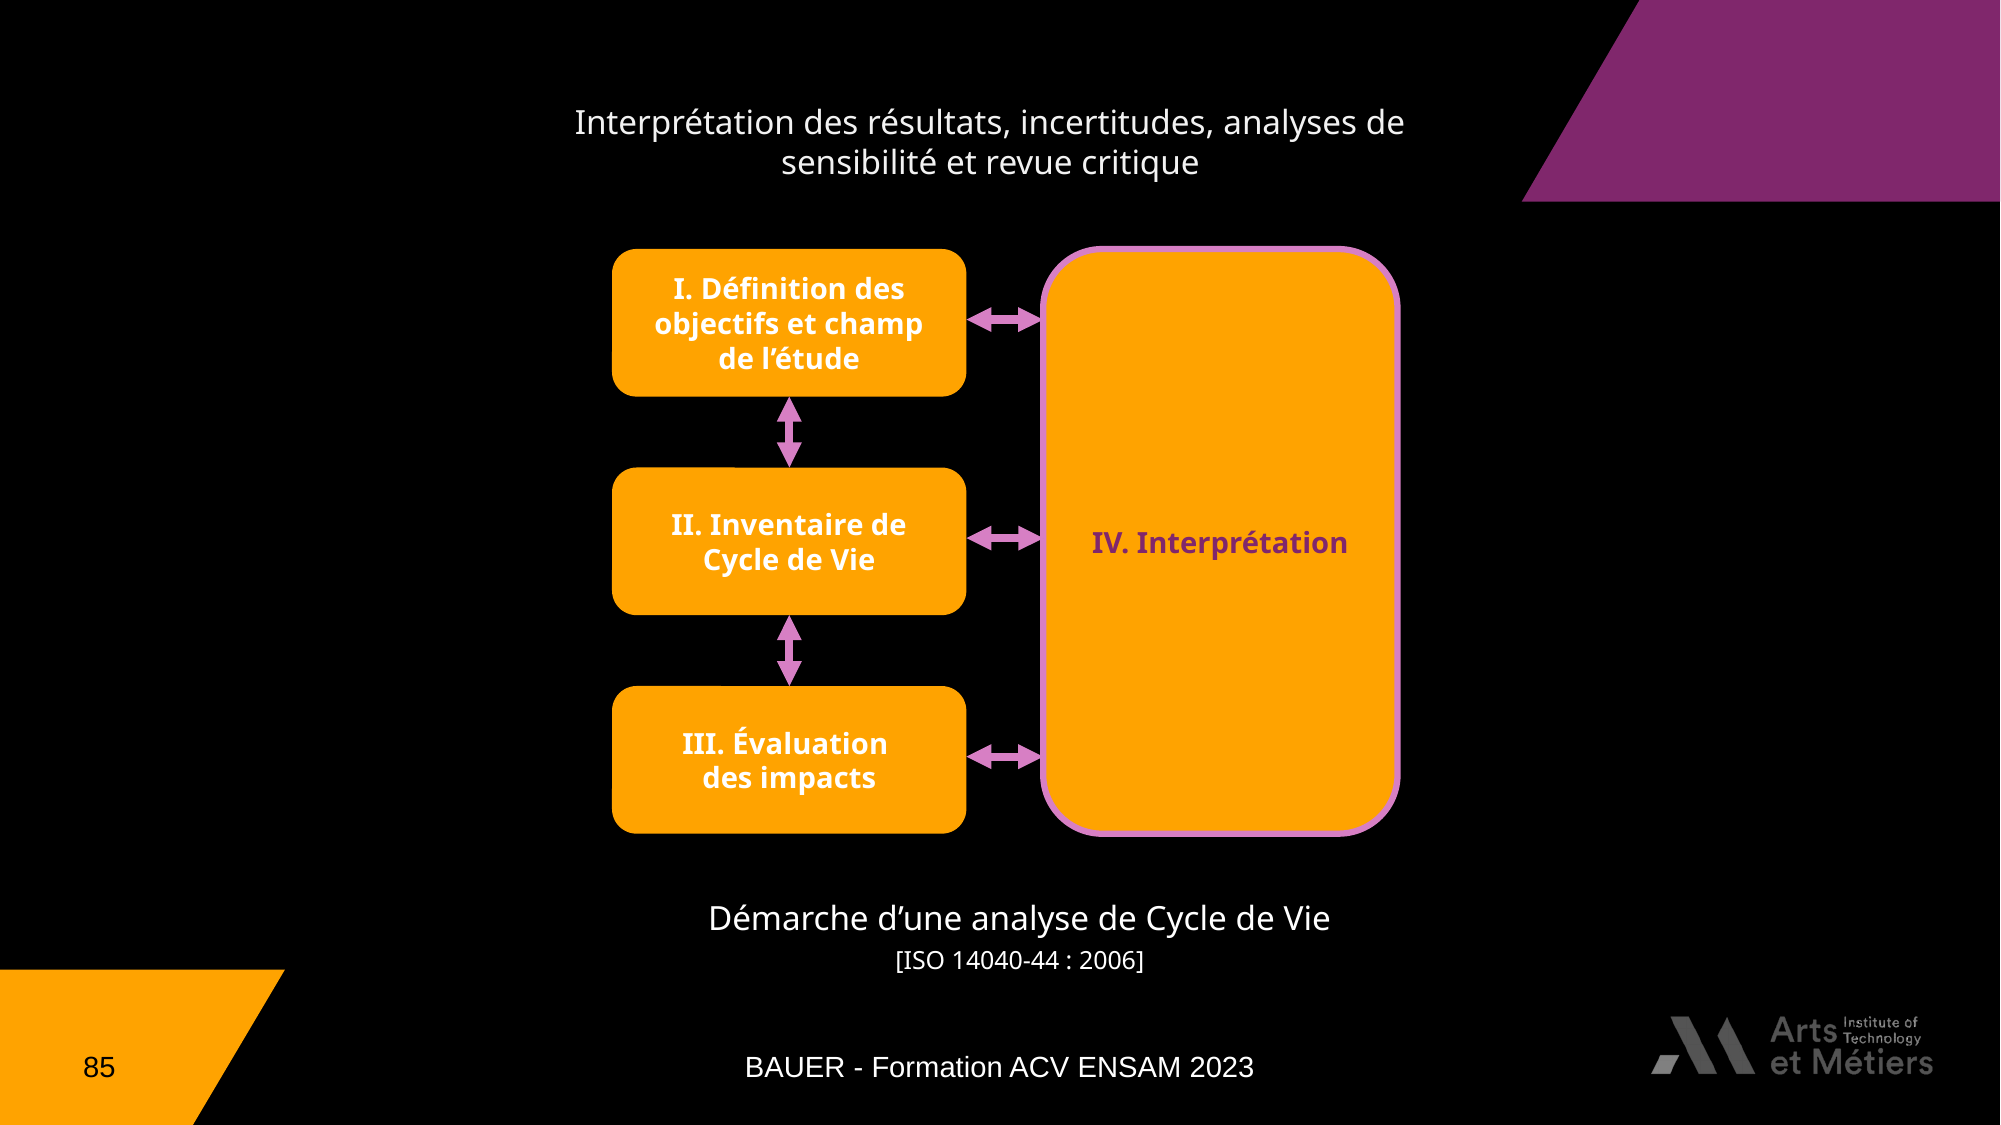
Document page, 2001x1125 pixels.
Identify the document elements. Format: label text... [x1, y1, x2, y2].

text_box II. Inventaire de Cycle de Vie [611, 467, 967, 616]
text_box IV. Interprétation [1043, 249, 1398, 834]
text_box III. Évaluation des impacts [611, 685, 967, 834]
text_box Interprétation des résultats, incertitudes, analyses de sensibilité et revue critique [547, 67, 1435, 216]
text_box Démarche d’une analyse de Cycle de Vie [ISO 14040-44 : 2006] [582, 880, 1458, 983]
picture [1631, 997, 1952, 1093]
text_box I. Définition des objectifs et champ de l’étude [611, 248, 967, 397]
